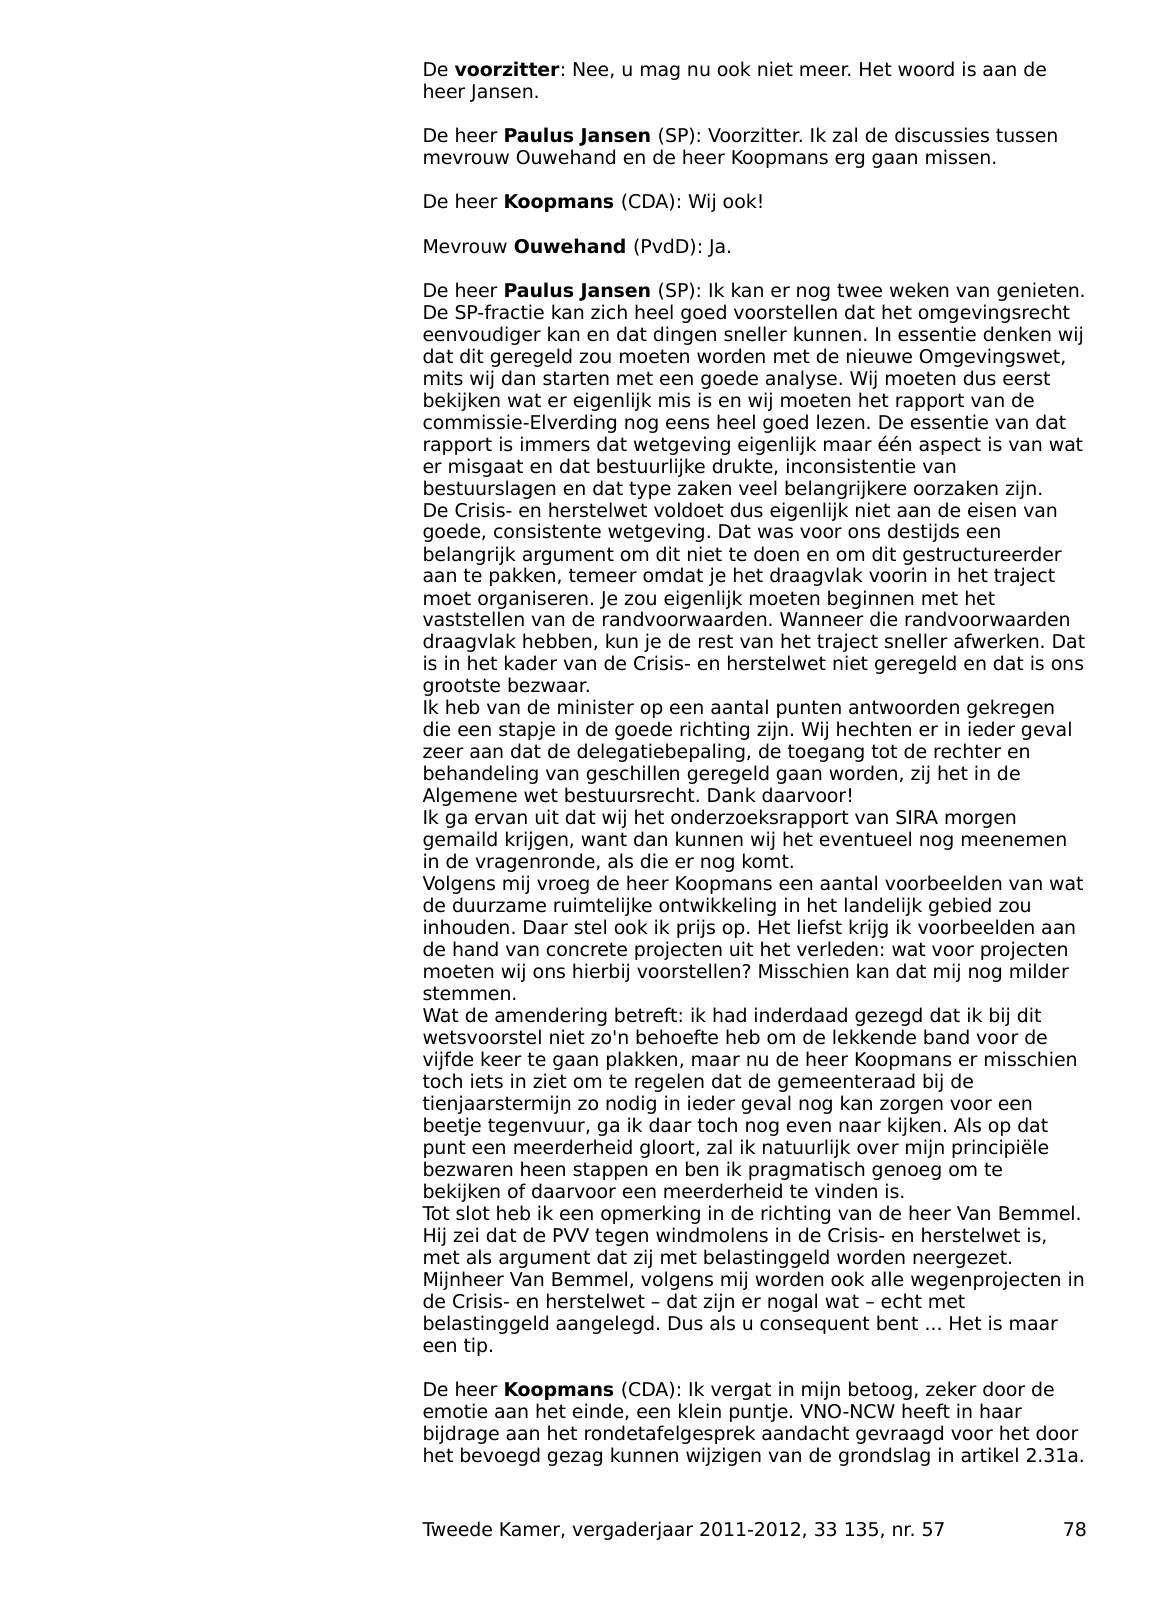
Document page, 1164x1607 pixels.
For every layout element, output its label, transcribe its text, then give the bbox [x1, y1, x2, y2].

text De voorzitter: Nee, u mag nu ook niet meer. Het woord is aan de heer Jansen. [422, 59, 1087, 103]
text De Crisis- en herstelwet voldoet dus eigenlijk niet aan de eisen van goede, consistente wetgeving. Dat was voor ons destijds een belangrijk argument om dit niet te doen en om dit gestructureerder aan te pakken, temeer omdat je het draagvlak voorin in het traject moet organiseren. Je zou eigenlijk moeten beginnen met het vaststellen van de randvoorwaarden. Wanneer die randvoorwaarden draagvlak hebben, kun je de rest van het traject sneller afwerken. Dat is in het kader van de Crisis- en herstelwet niet geregeld en dat is ons grootste bezwaar. [422, 499, 1087, 697]
text De heer Paulus Jansen (SP): Voorzitter. Ik zal de discussies tussen mevrouw Ouwehand en de heer Koopmans erg gaan missen. [422, 125, 1087, 169]
text Wat de amendering betreft: ik had inderdaad gezegd dat ik bij dit wetsvoorstel niet zo'n behoefte heb om de lekkende band voor de vijfde keer te gaan plakken, maar nu de heer Koopmans er misschien toch iets in ziet om te regelen dat de gemeenteraad bij de tienjaarstermijn zo nodig in ieder geval nog kan zorgen voor een beetje tegenvuur, ga ik daar toch nog even naar kijken. Als op dat punt een meerderheid gloort, zal ik natuurlijk over mijn principiële bezwaren heen stappen en ben ik pragmatisch genoeg om te bekijken of daarvoor een meerderheid te vinden is. [422, 1005, 1087, 1203]
text Tot slot heb ik een opmerking in de richting van de heer Van Bemmel. Hij zei dat de PVV tegen windmolens in de Crisis- en herstelwet is, met als argument dat zij met belastinggeld worden neergezet. Mijnheer Van Bemmel, volgens mij worden ook alle wegenprojecten in de Crisis- en herstelwet – dat zijn er nogal wat – echt met belastinggeld aangelegd. Dus als u consequent bent ... Het is maar een tip. [422, 1203, 1087, 1357]
text De heer Koopmans (CDA): Wij ook! [422, 191, 1087, 213]
text Mevrouw Ouwehand (PvdD): Ja. [422, 236, 1087, 257]
text Ik heb van de minister op een aantal punten antwoorden gekregen die een stapje in de goede richting zijn. Wij hechten er in ieder geval zeer aan dat de delegatiebepaling, de toegang tot de rechter en behandeling van geschillen geregeld gaan worden, zij het in de Algemene wet bestuursrecht. Dank daarvoor! [422, 697, 1087, 807]
text De SP-fractie kan zich heel goed voorstellen dat het omgevingsrecht eenvoudiger kan en dat dingen sneller kunnen. In essentie denken wij dat dit geregeld zou moeten worden met de nieuwe Omgevingswet, mits wij dan starten met een goede analyse. Wij moeten dus eerst bekijken wat er eigenlijk mis is en wij moeten het rapport van de commissie-Elverding nog eens heel goed lezen. De essentie van dat rapport is immers dat wetgeving eigenlijk maar één aspect is van wat er misgaat en dat bestuurlijke drukte, inconsistentie van bestuurslagen en dat type zaken veel belangrijkere oorzaken zijn. [422, 302, 1087, 499]
text De heer Paulus Jansen (SP): Ik kan er nog twee weken van genieten. [422, 280, 1087, 302]
text De heer Koopmans (CDA): Ik vergat in mijn betoog, zeker door de emotie aan het einde, een klein puntje. VNO-NCW heeft in haar bijdrage aan het rondetafelgesprek aandacht gevraagd voor het door het bevoegd gezag kunnen wijzigen van de grondslag in artikel 2.31a. [422, 1379, 1087, 1467]
text Volgens mij vroeg de heer Koopmans een aantal voorbeelden van wat de duurzame ruimtelijke ontwikkeling in het landelijk gebied zou inhouden. Daar stel ook ik prijs op. Het liefst krijg ik voorbeelden aan de hand van concrete projecten uit het verleden: wat voor projecten moeten wij ons hierbij voorstellen? Misschien kan dat mij nog milder stemmen. [422, 873, 1087, 1005]
text Ik ga ervan uit dat wij het onderzoeksrapport van SIRA morgen gemaild krijgen, want dan kunnen wij het eventueel nog meenemen in de vragenronde, als die er nog komt. [422, 807, 1087, 873]
